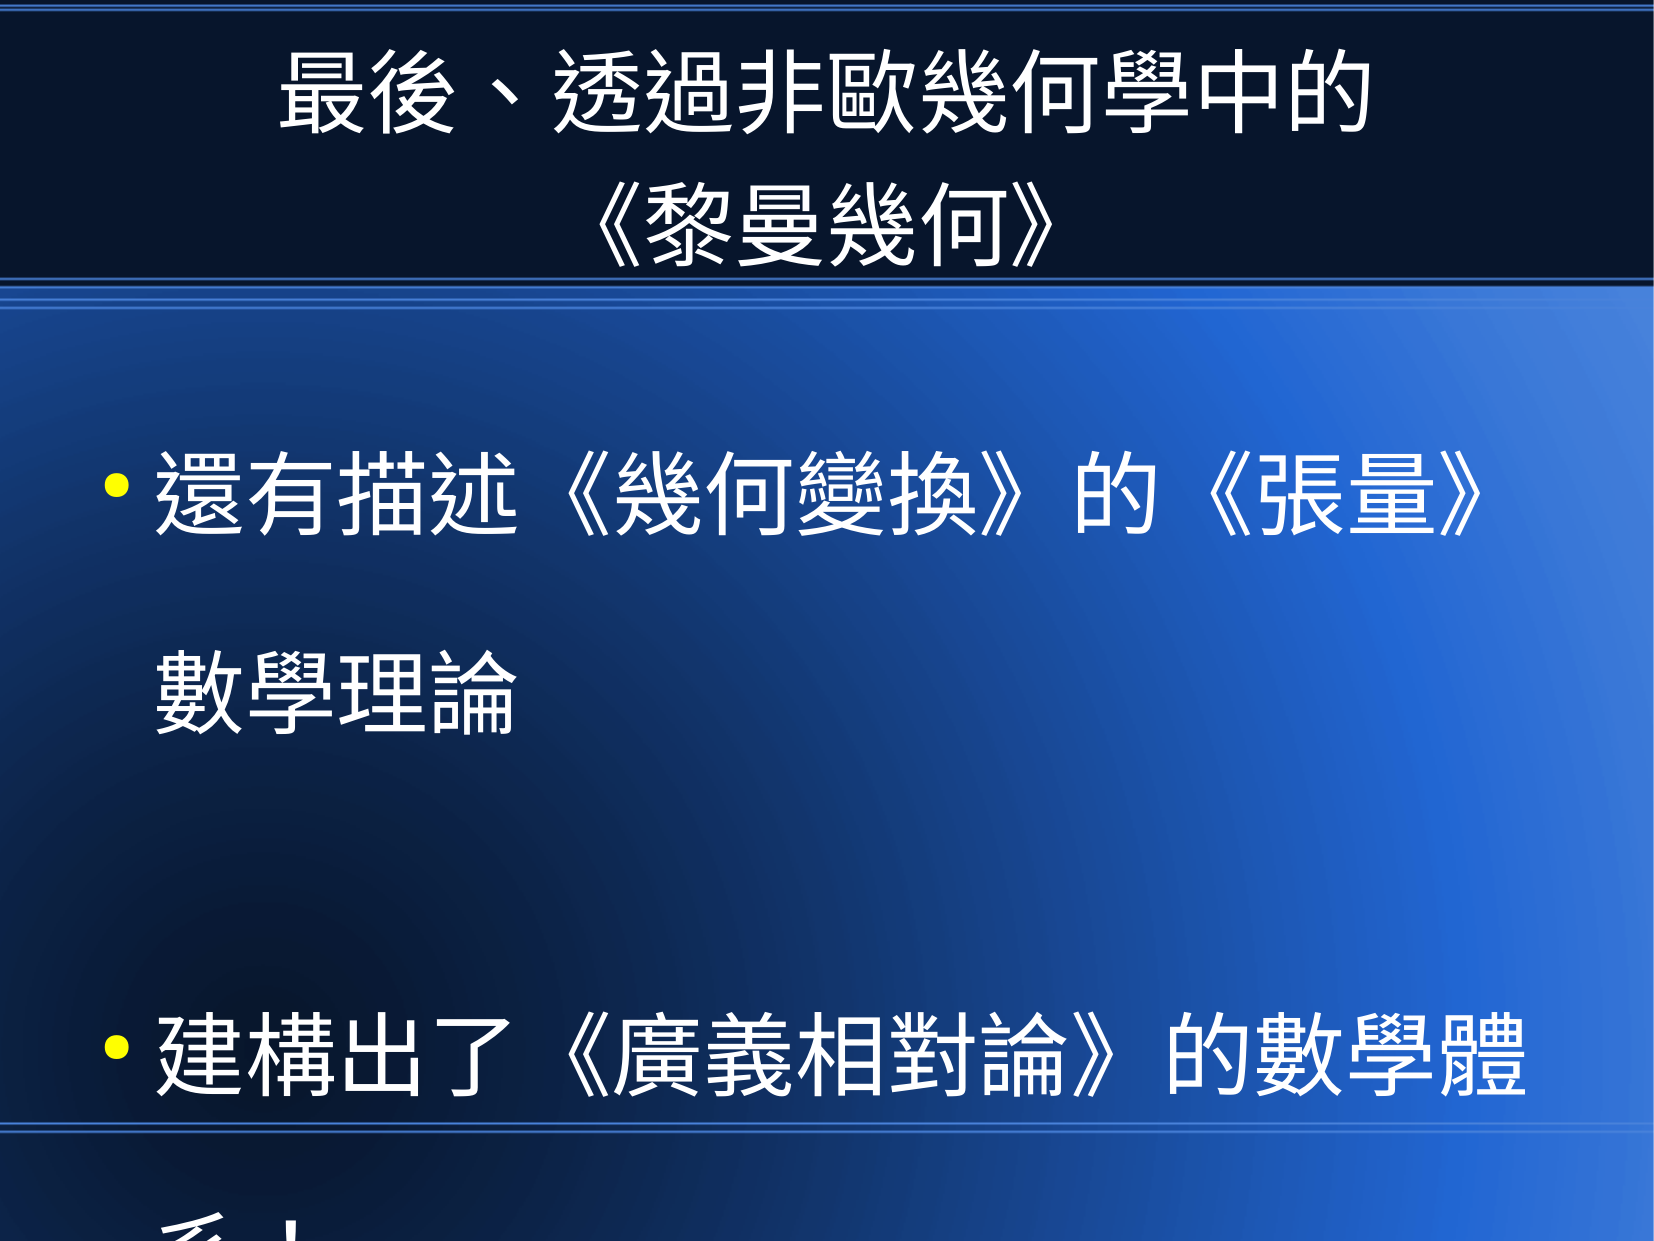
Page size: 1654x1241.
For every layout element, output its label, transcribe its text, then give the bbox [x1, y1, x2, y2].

picture [0, 0, 1654, 1241]
title 最後、透過非歐幾何學中的 《黎曼幾何》 [82, 42, 1571, 264]
list 還有描述《幾何變換》的《張量》數學理論 建構出了《廣義相對論》的數學體系！ [82, 355, 1571, 1241]
